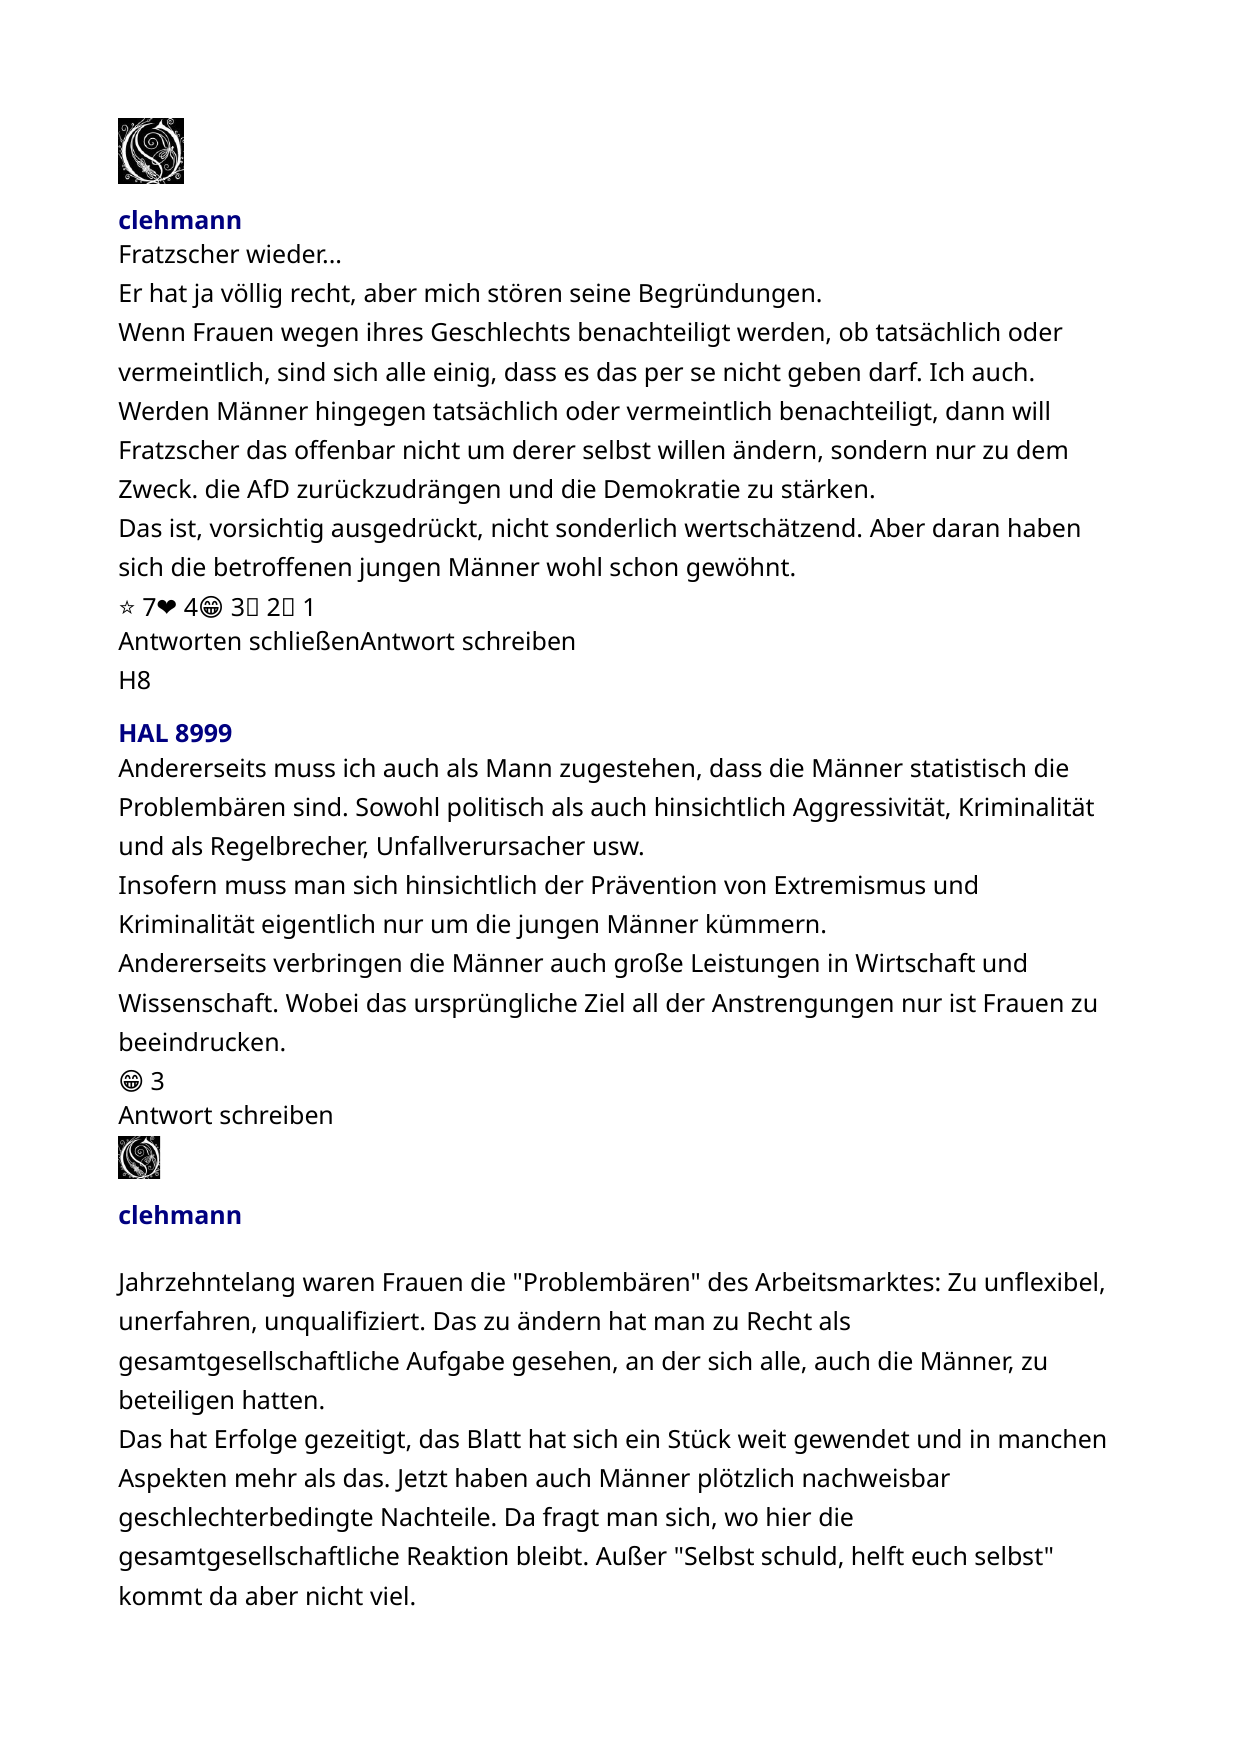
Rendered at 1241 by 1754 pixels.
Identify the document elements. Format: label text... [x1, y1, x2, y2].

text Er hat ja völlig recht, aber mich stören seine Begründungen. [118, 276, 1122, 310]
text Antworten schließenAntwort schreiben [118, 623, 1122, 657]
text Andererseits muss ich auch als Mann zugestehen, dass die Männer statistisch die Problembären sind. Sowohl politisch als auch hinsichtlich Aggressivität, Kriminalität und als Regelbrecher, Unfallverursacher usw. [118, 750, 1122, 863]
subtitle clehmann [118, 203, 1122, 237]
text Werden Männer hingegen tatsächlich oder vermeintlich benachteiligt, dann will Fratzscher das offenbar nicht um derer selbst willen ändern, sondern nur zu dem Zweck. die AfD zurückzudrängen und die Demokratie zu stärken. [118, 393, 1122, 506]
text Das hat Erfolge gezeitigt, das Blatt hat sich ein Stück weit gewendet und in manchen Aspekten mehr als das. Jetzt haben auch Männer plötzlich nachweisbar geschlechterbedingte Nachteile. Da fragt man sich, wo hier die gesamtgesellschaftliche Reaktion bleibt. Außer "Selbst schuld, helft euch selbst" kommt da aber nicht viel. [118, 1422, 1122, 1612]
text Das ist, vorsichtig ausgedrückt, nicht sonderlich wertschätzend. Aber daran haben sich die betroffenen jungen Männer wohl schon gewöhnt. [118, 511, 1122, 584]
picture [118, 118, 184, 184]
text ⭐️ 7❤️ 4😁 3🙁 2🤨 1 [118, 589, 1122, 623]
text Insofern muss man sich hinsichtlich der Prävention von Extremismus und Kriminalität eigentlich nur um die jungen Männer kümmern. [118, 868, 1122, 941]
subtitle clehmann [118, 1198, 1122, 1232]
text 😁 3 [118, 1063, 1122, 1098]
text H8 [118, 662, 1122, 696]
text Wenn Frauen wegen ihres Geschlechts benachteiligt werden, ob tatsächlich oder vermeintlich, sind sich alle einig, dass es das per se nicht geben darf. Ich auch. [118, 315, 1122, 388]
picture [118, 1136, 161, 1179]
text Fratzscher wieder... [118, 237, 1122, 271]
text Antwort schreiben [118, 1098, 1122, 1132]
subtitle HAL 8999 [118, 716, 1122, 750]
text Andererseits verbringen die Männer auch große Leistungen in Wirtschaft und Wissenschaft. Wobei das ursprüngliche Ziel all der Anstrengungen nur ist Frauen zu beeindrucken. [118, 946, 1122, 1058]
text Jahrzehntelang waren Frauen die "Problembären" des Arbeitsmarktes: Zu unflexibel, unerfahren, unqualifiziert. Das zu ändern hat man zu Recht als gesamtgesellschaftliche Aufgabe gesehen, an der sich alle, auch die Männer, zu beteiligen hatten. [118, 1265, 1122, 1416]
